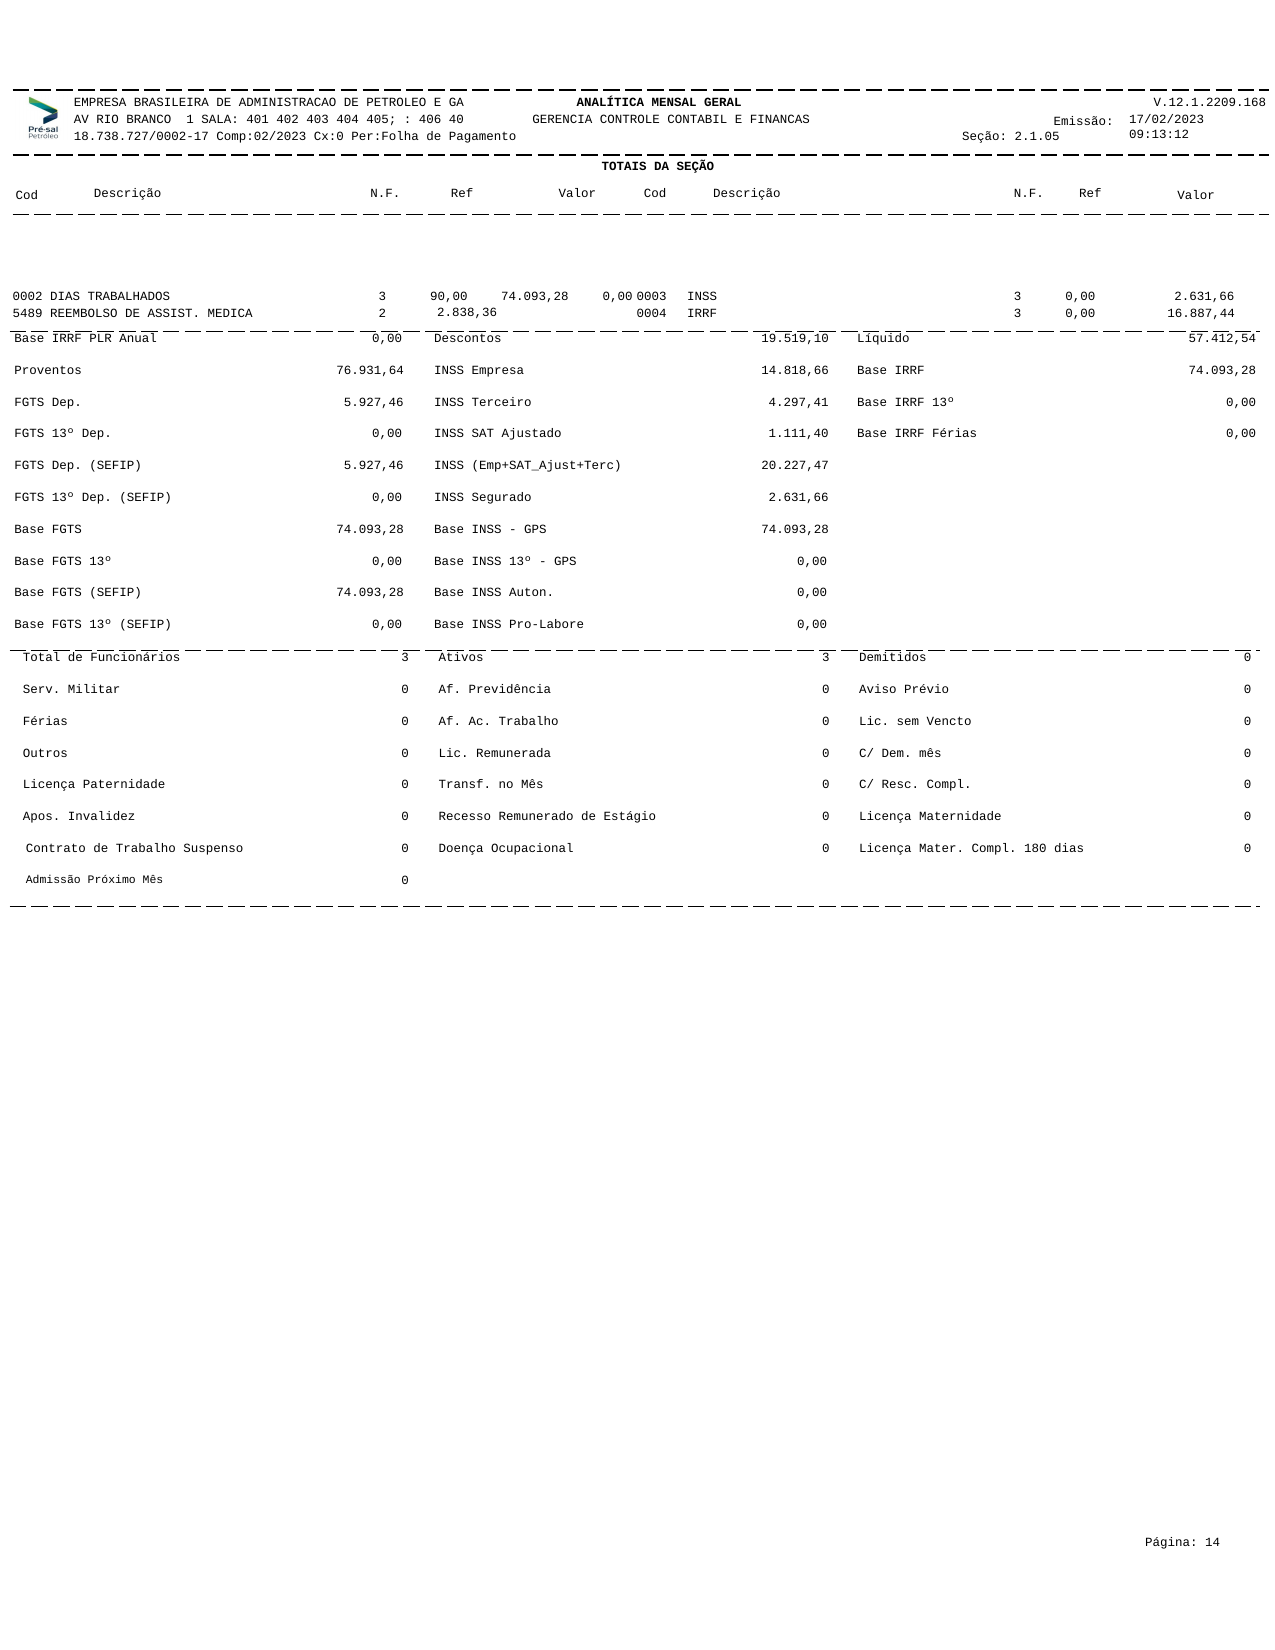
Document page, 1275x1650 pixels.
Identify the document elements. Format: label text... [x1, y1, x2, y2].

table_cell [1014, 364, 1065, 396]
table_cell 0 [1167, 810, 1259, 842]
table_cell [687, 491, 761, 523]
table_cell [1065, 491, 1167, 523]
table_cell 0,00 [336, 555, 430, 586]
table_cell [1167, 618, 1259, 650]
table_cell 4.297,41 [761, 396, 857, 427]
table_header [857, 290, 1013, 331]
table_cell Descrição N.F. Ref [74, 154, 532, 214]
table_cell 0 [1167, 747, 1259, 778]
table_cell [857, 523, 1013, 554]
table_cell Af. Ac. Trabalho [430, 715, 636, 747]
table_cell [1014, 779, 1065, 810]
table_cell [857, 586, 1013, 618]
table_cell Serv. Militar [10, 683, 336, 715]
table_cell 0 [336, 683, 430, 715]
table_cell [687, 555, 761, 586]
table_cell [1065, 396, 1167, 427]
table_cell 20.227,47 [761, 459, 857, 491]
table_cell [636, 586, 687, 618]
table_cell [1014, 683, 1065, 715]
table_header [761, 290, 857, 331]
table_cell INSS Segurado [430, 491, 636, 523]
table_cell [687, 810, 761, 842]
table_cell Proventos [10, 364, 336, 396]
table_cell [1065, 618, 1167, 650]
table_cell [687, 650, 761, 683]
table_header ANALÍTICA MENSAL GERAL GERENCIA CONTROLE CONTABIL E FINANCAS [532, 89, 962, 154]
table_cell Outros [10, 747, 336, 778]
table_cell [1065, 364, 1167, 396]
table_cell Ativos [430, 650, 636, 683]
table_cell [857, 874, 1167, 906]
table_cell 0,00 [761, 618, 857, 650]
table_cell [1065, 779, 1167, 810]
table_cell Base INSS - GPS [430, 523, 636, 554]
table_cell [1014, 555, 1065, 586]
table_cell Recesso Remunerado de Estágio [430, 810, 687, 842]
table_cell Transf. no Mês [430, 779, 636, 810]
table_cell 76.931,64 [336, 364, 430, 396]
table_cell 74.093,28 [761, 523, 857, 554]
table_cell [1065, 586, 1167, 618]
table_cell [636, 555, 687, 586]
table_cell INSS SAT Ajustado [430, 428, 636, 459]
table_cell 0 [1167, 683, 1259, 715]
table_cell Total de Funcionários [10, 650, 336, 683]
table_cell 0 [336, 715, 430, 747]
table_cell 14.818,66 [761, 364, 857, 396]
table_cell [687, 459, 761, 491]
table_cell 5.927,46 [336, 396, 430, 427]
table_cell 74.093,28 [336, 523, 430, 554]
table_cell 0,00 [336, 618, 430, 650]
table_cell [1065, 331, 1167, 364]
table_cell [687, 683, 761, 715]
table_cell [1065, 650, 1167, 683]
table_cell [1065, 555, 1167, 586]
table_cell 0 [1167, 715, 1259, 747]
table_cell 3 [761, 650, 857, 683]
table_cell [687, 523, 761, 554]
table_cell Lic. sem Vencto [857, 715, 1013, 747]
table_cell [1065, 715, 1167, 747]
table_cell Descontos [430, 331, 636, 364]
table_cell 0 [336, 874, 430, 906]
table_cell [636, 715, 687, 747]
table_cell 2.631,66 [761, 491, 857, 523]
table_cell 0,00 [336, 331, 430, 364]
table_cell C/ Resc. Compl. [857, 779, 1013, 810]
table_header 3 3 [1014, 290, 1065, 331]
table_cell 0 [761, 715, 857, 747]
table_cell [1167, 491, 1259, 523]
table_cell Lic. Remunerada [430, 747, 636, 778]
table_cell Base FGTS (SEFIP) [10, 586, 336, 618]
table_cell 5.927,46 [336, 459, 430, 491]
table_cell TOTAIS DA SEÇÃO Valor Cod Descrição [532, 154, 962, 214]
table_cell 0,00 [1167, 396, 1259, 427]
table_cell [1065, 459, 1167, 491]
table_cell [857, 618, 1013, 650]
table_cell [687, 396, 761, 427]
table_cell 0,00 [336, 491, 430, 523]
table_cell [1014, 523, 1065, 554]
table_cell Base INSS 13º - GPS [430, 555, 636, 586]
table_header 90,00 74.093,28 0,00 2.838,36 [430, 290, 636, 331]
table_cell 0 [336, 779, 430, 810]
table_cell Licença Maternidade [857, 810, 1013, 842]
table_cell Licença Mater. Compl. 180 dias [857, 842, 1167, 874]
table_cell FGTS 13º Dep. [10, 428, 336, 459]
table_cell [687, 331, 761, 364]
table_header 0003 0004 [636, 290, 687, 331]
table_cell [687, 364, 761, 396]
table_cell [1167, 523, 1259, 554]
table_cell Af. Previdência [430, 683, 636, 715]
table_cell Valor [1129, 154, 1269, 214]
table_cell [636, 747, 687, 778]
table_cell [1014, 459, 1065, 491]
table_cell Líquido [857, 331, 1013, 364]
table_cell [636, 523, 687, 554]
table_cell Base IRRF [857, 364, 1013, 396]
table_cell Férias [10, 715, 336, 747]
table_cell Base INSS Pro-Labore [430, 618, 636, 650]
table_cell 0 [336, 810, 430, 842]
table_cell [1014, 747, 1065, 778]
table_cell Base IRRF PLR Anual [10, 331, 336, 364]
table_cell [636, 364, 687, 396]
table_cell 0,00 [336, 428, 430, 459]
table_cell C/ Dem. mês [857, 747, 1013, 778]
table_cell [1014, 618, 1065, 650]
table_cell [1065, 747, 1167, 778]
table_cell [1014, 491, 1065, 523]
table_header V.12.1.2209.168 17/02/2023 09:13:12 [1129, 89, 1269, 154]
table_header EMPRESA BRASILEIRA DE ADMINISTRACAO DE PETROLEO E GA AV RIO BRANCO 1 SALA: 401 402 403 404 405; : 406 40 18.738.727/0002-17 Comp:02/2023 Cx:0 Per:Folha de Pagamento [74, 89, 532, 154]
table_cell 74.093,28 [336, 586, 430, 618]
table_cell [1014, 428, 1065, 459]
table_cell [1065, 523, 1167, 554]
table_cell [687, 842, 761, 874]
table_cell FGTS Dep. (SEFIP) [10, 459, 336, 491]
table_cell Base IRRF 13º [857, 396, 1013, 427]
table_header Emissão: Seção: 2.1.05 [962, 89, 1129, 154]
table_cell [1167, 874, 1259, 906]
table_header 3 2 [336, 290, 430, 331]
table_cell 0 [336, 842, 430, 874]
table_header [13, 89, 74, 154]
table_cell [636, 618, 687, 650]
table_cell 1.111,40 [761, 428, 857, 459]
table_cell 0 [761, 779, 857, 810]
table_cell [687, 874, 761, 906]
table_cell Base FGTS 13º (SEFIP) [10, 618, 336, 650]
table_cell 0,00 [1167, 428, 1259, 459]
table_cell 0 [1167, 650, 1259, 683]
table_cell [857, 555, 1013, 586]
table_cell [1014, 715, 1065, 747]
table_cell [430, 874, 687, 906]
table_header INSS IRRF [687, 290, 761, 331]
table_cell [687, 428, 761, 459]
table_cell 0 [1167, 779, 1259, 810]
table_cell Base FGTS [10, 523, 336, 554]
table_cell FGTS Dep. [10, 396, 336, 427]
table_cell Demitidos [857, 650, 1013, 683]
table_cell [1065, 683, 1167, 715]
table_cell [1014, 396, 1065, 427]
table_cell [636, 650, 687, 683]
table_cell [1167, 586, 1259, 618]
table_cell 0 [761, 683, 857, 715]
table_cell INSS (Emp+SAT_Ajust+Terc) [430, 459, 636, 491]
table_cell 0,00 [761, 586, 857, 618]
table_cell Base INSS Auton. [430, 586, 636, 618]
table_cell Base IRRF Férias [857, 428, 1013, 459]
table_cell [1014, 586, 1065, 618]
table_cell Cod [13, 154, 74, 214]
table_cell [636, 428, 687, 459]
table_cell [687, 779, 761, 810]
table_cell [687, 618, 761, 650]
table_cell [1014, 810, 1065, 842]
table_header 0002 DIAS TRABALHADOS 5489 REEMBOLSO DE ASSIST. MEDICA [10, 290, 336, 331]
table_cell [636, 683, 687, 715]
table_cell [1167, 459, 1259, 491]
table_cell 0 [761, 747, 857, 778]
table_cell 57.412,54 [1167, 331, 1259, 364]
table_header 2.631,66 16.887,44 [1167, 290, 1259, 331]
table_cell [1065, 428, 1167, 459]
table_cell [636, 779, 687, 810]
table_cell [687, 747, 761, 778]
table_cell [1167, 555, 1259, 586]
table_cell [636, 491, 687, 523]
table_cell Base FGTS 13º [10, 555, 336, 586]
table_cell Doença Ocupacional [430, 842, 687, 874]
table_cell [857, 491, 1013, 523]
table_cell 0,00 [761, 555, 857, 586]
table_cell Admissão Próximo Mês [10, 874, 336, 906]
table_cell 0 [336, 747, 430, 778]
table_cell INSS Terceiro [430, 396, 636, 427]
table_cell 0 [1167, 842, 1259, 874]
table_cell 0 [761, 810, 857, 842]
table_cell INSS Empresa [430, 364, 636, 396]
table_cell [636, 331, 687, 364]
table_cell [636, 459, 687, 491]
table_cell 3 [336, 650, 430, 683]
table_header 0,00 0,00 [1065, 290, 1167, 331]
table_cell [1065, 810, 1167, 842]
table_cell 74.093,28 [1167, 364, 1259, 396]
table_cell FGTS 13º Dep. (SEFIP) [10, 491, 336, 523]
table_cell Contrato de Trabalho Suspenso [10, 842, 336, 874]
table_cell Aviso Prévio [857, 683, 1013, 715]
table_cell 19.519,10 [761, 331, 857, 364]
table_cell [1014, 331, 1065, 364]
table_cell 0 [761, 842, 857, 874]
table_cell [687, 586, 761, 618]
table_cell Licença Paternidade [10, 779, 336, 810]
table_cell [687, 715, 761, 747]
table_cell Apos. Invalidez [10, 810, 336, 842]
table_cell [1014, 650, 1065, 683]
table_cell [857, 459, 1013, 491]
table_cell [636, 396, 687, 427]
table_cell [761, 874, 857, 906]
table_cell N.F. Ref [962, 154, 1129, 214]
